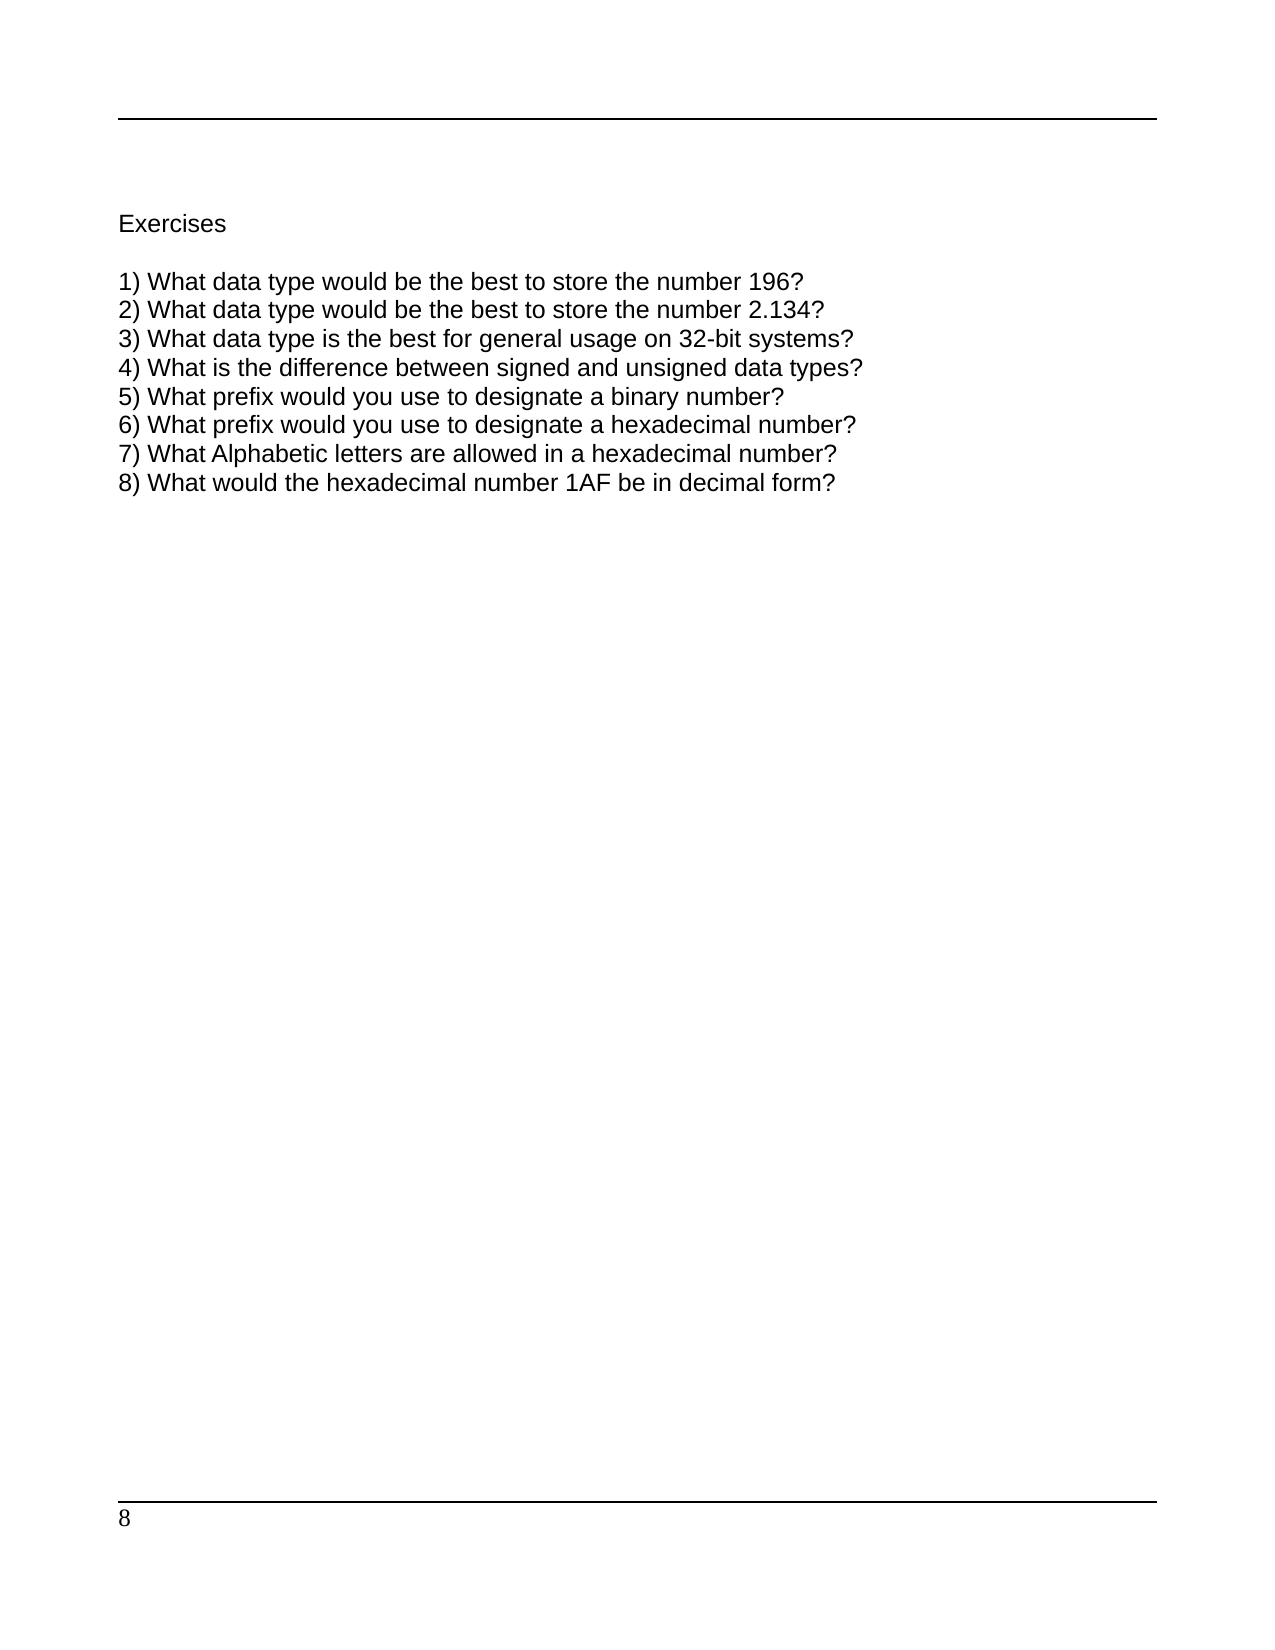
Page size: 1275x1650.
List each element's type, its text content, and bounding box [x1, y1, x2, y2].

text 5) What prefix would you use to designate a binary number? [118, 381, 1157, 410]
text 4) What is the difference between signed and unsigned data types? [118, 353, 1157, 381]
text 3) What data type is the best for general usage on 32-bit systems? [118, 324, 1157, 353]
text 8) What would the hexadecimal number 1AF be in decimal form? [118, 468, 1157, 496]
text 7) What Alphabetic letters are allowed in a hexadecimal number? [118, 439, 1157, 468]
text 1) What data type would be the best to store the number 196? [118, 266, 1157, 295]
text 6) What prefix would you use to designate a hexadecimal number? [118, 410, 1157, 439]
text 2) What data type would be the best to store the number 2.134? [118, 295, 1157, 324]
text Exercises [118, 209, 1157, 238]
